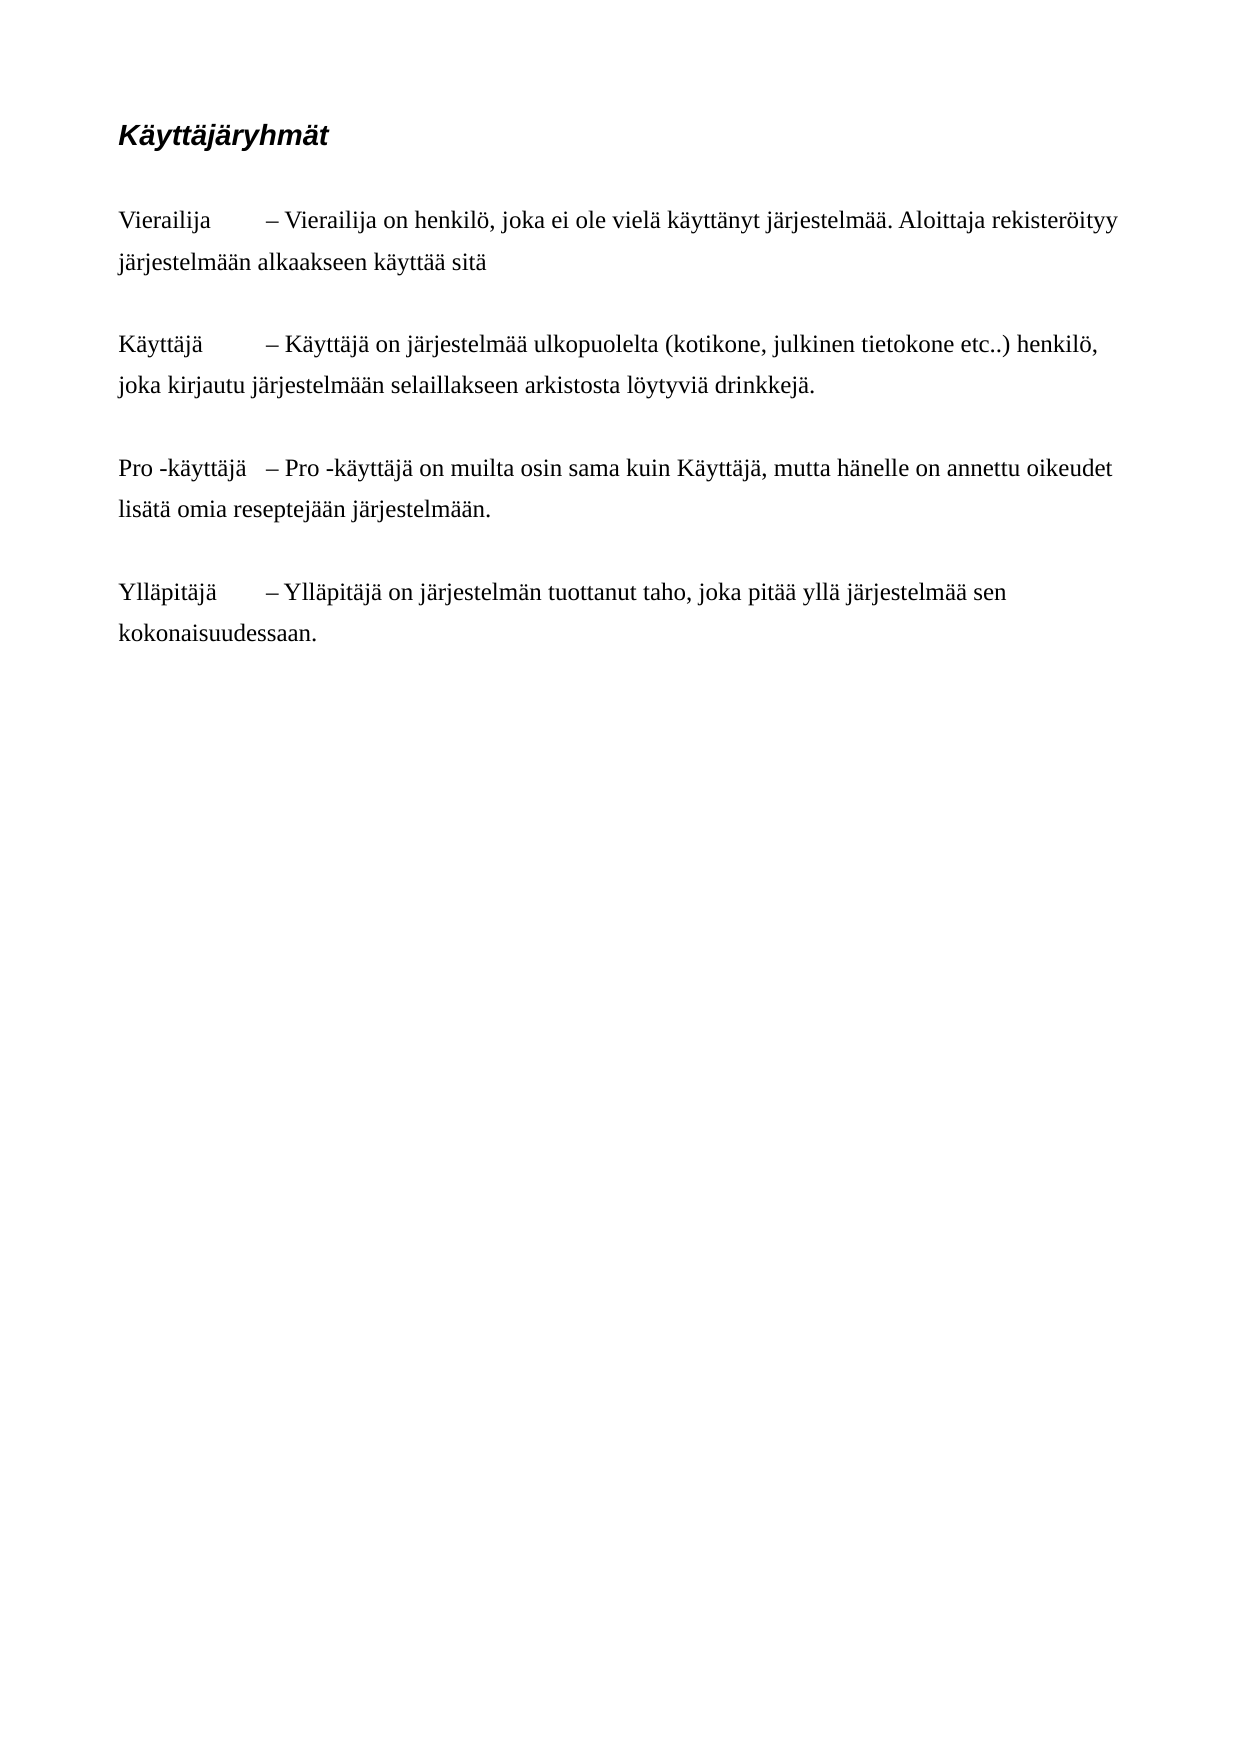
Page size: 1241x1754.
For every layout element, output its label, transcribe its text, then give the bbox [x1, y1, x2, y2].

text Pro -käyttäjä – Pro -käyttäjä on muilta osin sama kuin Käyttäjä, mutta hänelle on annettu oikeudet [118, 453, 1122, 482]
text Vierailija – Vierailija on henkilö, joka ei ole vielä käyttänyt järjestelmää. Aloittaja rekisteröityy [118, 205, 1122, 234]
text kokonaisuudessaan. [118, 618, 1122, 647]
text järjestelmään alkaakseen käyttää sitä [118, 247, 1122, 275]
subtitle Käyttäjäryhmät [118, 118, 1122, 152]
text Käyttäjä – Käyttäjä on järjestelmää ulkopuolelta (kotikone, julkinen tietokone etc..) henkilö, [118, 329, 1122, 358]
text lisätä omia reseptejään järjestelmään. [118, 494, 1122, 523]
text Ylläpitäjä – Ylläpitäjä on järjestelmän tuottanut taho, joka pitää yllä järjestelmää sen [118, 577, 1122, 605]
text joka kirjautu järjestelmään selaillakseen arkistosta löytyviä drinkkejä. [118, 370, 1122, 399]
